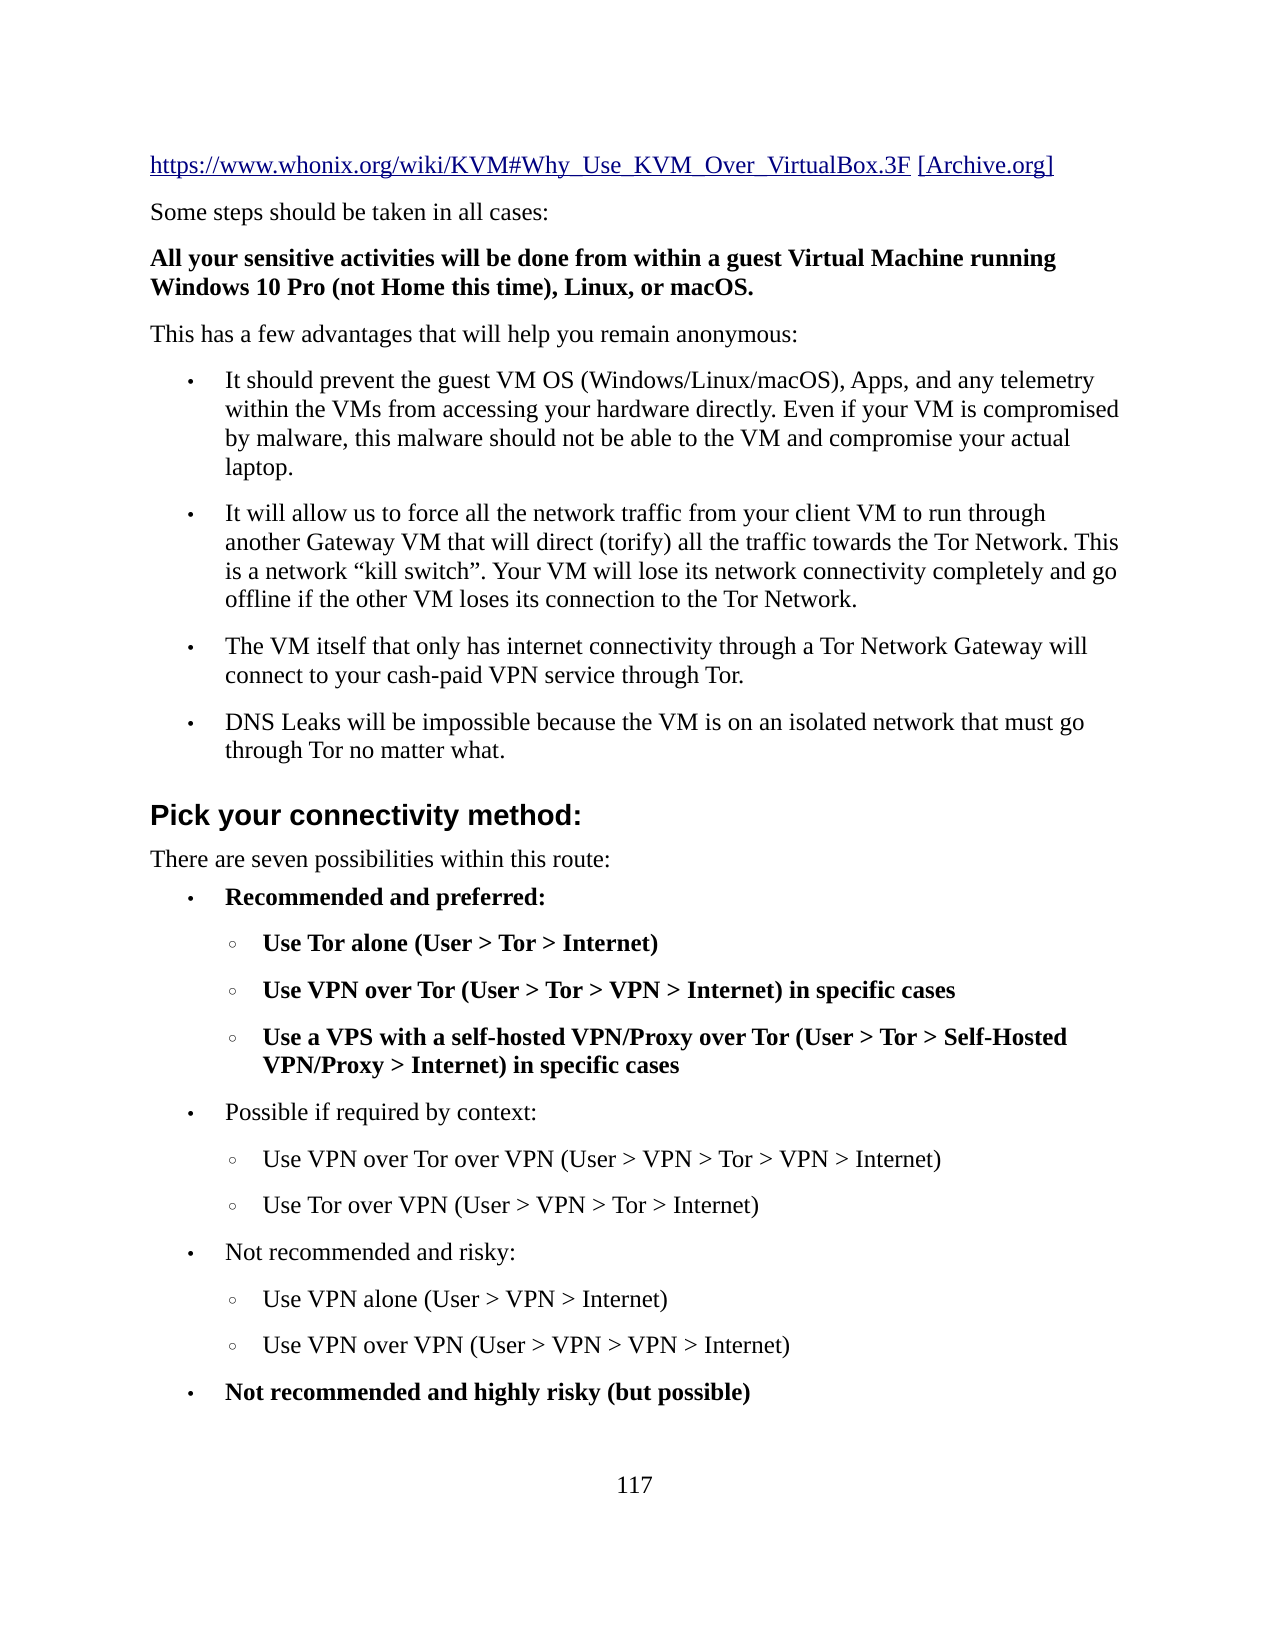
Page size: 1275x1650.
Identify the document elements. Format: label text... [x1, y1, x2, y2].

list Use VPN over Tor (User > Tor > VPN > Internet) in specific cases [225, 975, 1125, 1004]
subtitle Pick your connectivity method: [150, 798, 1125, 832]
text Some steps should be taken in all cases: [150, 197, 1125, 225]
list Use VPN over Tor over VPN (User > VPN > Tor > VPN > Internet) [225, 1144, 1125, 1173]
list Not recommended and risky: [187, 1237, 1125, 1266]
text All your sensitive activities will be done from within a guest Virtual Machine running Windows 10 Pro (not Home this time), Linux, or macOS. [150, 243, 1125, 301]
list Possible if required by context: [187, 1097, 1125, 1126]
text There are seven possibilities within this route: [150, 844, 1125, 873]
list DNS Leaks will be impossible because the VM is on an isolated network that must go through Tor no matter what. [187, 707, 1125, 764]
list Use a VPS with a self-hosted VPN/Proxy over Tor (User > Tor > Self-Hosted VPN/Proxy > Internet) in specific cases [225, 1022, 1125, 1079]
text https://www.whonix.org/wiki/KVM#Why_Use_KVM_Over_VirtualBox.3F [Archive.org] [150, 150, 1125, 179]
list It should prevent the guest VM OS (Windows/Linux/macOS), Apps, and any telemetry within the VMs from accessing your hardware directly. Even if your VM is compromised by malware, this malware should not be able to the VM and compromise your actual laptop. [187, 365, 1125, 480]
list Use VPN alone (User > VPN > Internet) [225, 1284, 1125, 1313]
list Use VPN over VPN (User > VPN > VPN > Internet) [225, 1331, 1125, 1359]
list Not recommended and highly risky (but possible) [187, 1377, 1125, 1406]
list Use Tor alone (User > Tor > Internet) [225, 928, 1125, 957]
list It will allow us to force all the network traffic from your client VM to run through another Gateway VM that will direct (torify) all the traffic towards the Tor Network. This is a network “kill switch”. Your VM will lose its network connectivity completely and go offline if the other VM loses its connection to the Tor Network. [187, 498, 1125, 613]
list The VM itself that only has internet connectivity through a Tor Network Gateway will connect to your cash-paid VPN service through Tor. [187, 631, 1125, 689]
text This has a few advantages that will help you remain anonymous: [150, 319, 1125, 347]
list Recommended and preferred: [187, 882, 1125, 911]
list Use Tor over VPN (User > VPN > Tor > Internet) [225, 1191, 1125, 1219]
